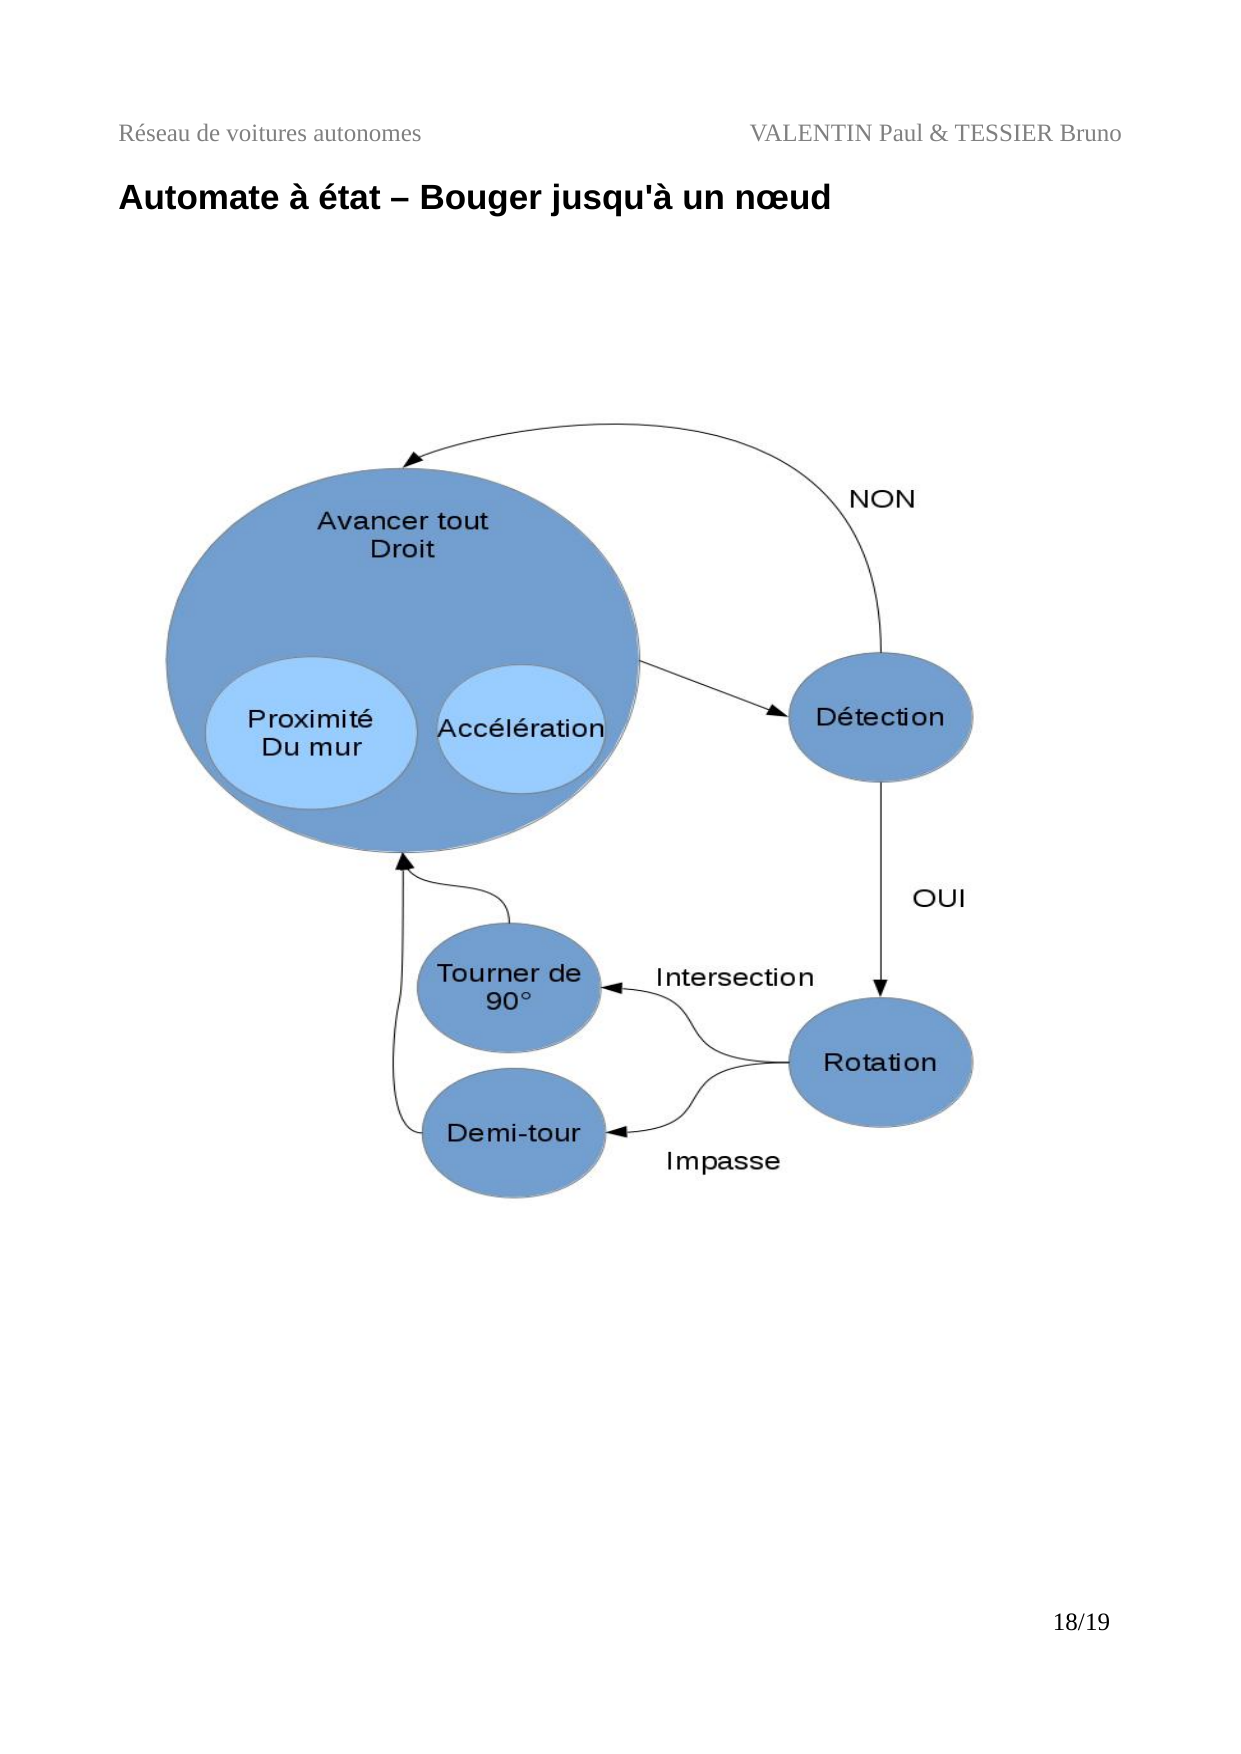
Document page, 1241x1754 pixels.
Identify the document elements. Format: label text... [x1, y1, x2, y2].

picture [113, 268, 1127, 1433]
subtitle Automate à état – Bouger jusqu'à un nœud [118, 176, 1122, 217]
